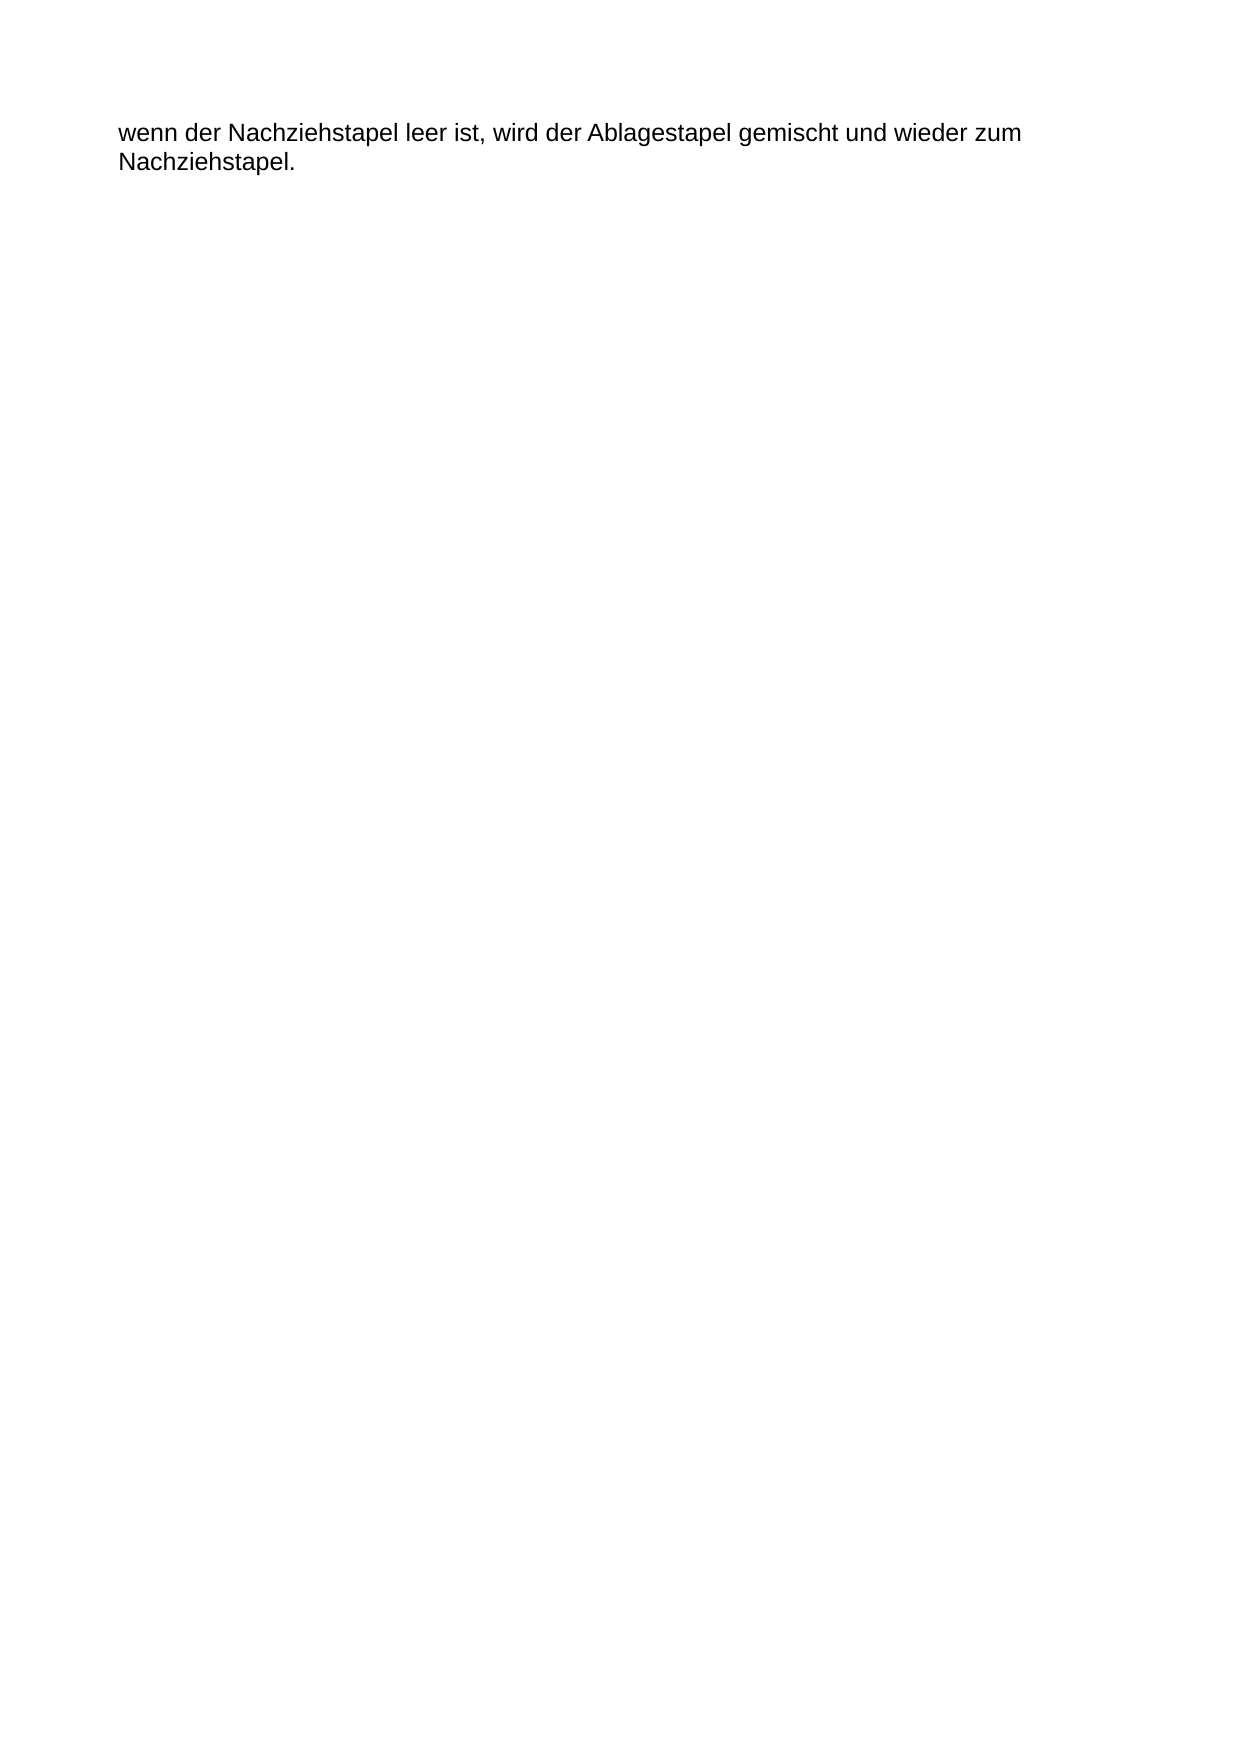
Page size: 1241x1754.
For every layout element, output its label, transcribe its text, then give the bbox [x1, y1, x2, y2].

text wenn der Nachziehstapel leer ist, wird der Ablagestapel gemischt und wieder zum Nachziehstapel. [118, 118, 1122, 176]
